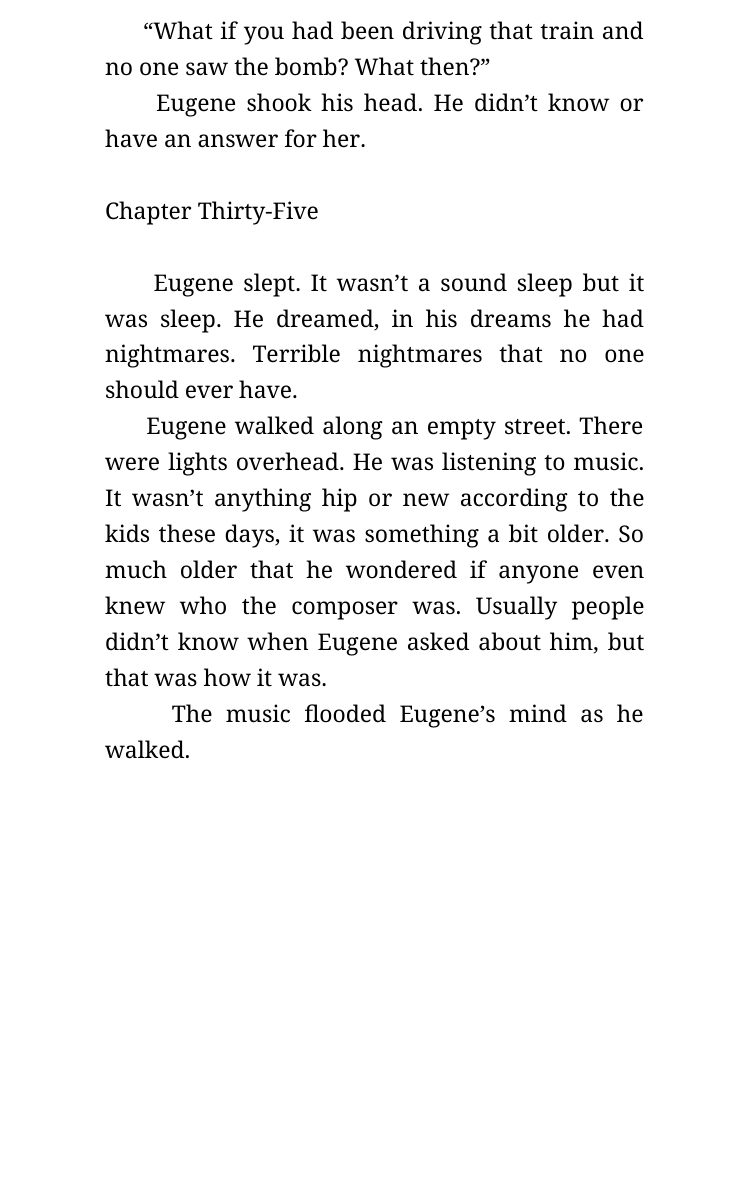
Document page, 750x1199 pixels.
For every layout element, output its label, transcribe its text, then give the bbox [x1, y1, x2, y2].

text Eugene walked along an empty street. There were lights overhead. He was listening to music. It wasn’t anything hip or new according to the kids these days, it was something a bit older. So much older that he wondered if anyone even knew who the composer was. Usually people didn’t know when Eugene asked about him, but that was how it was. [105, 410, 645, 693]
text Chapter Thirty-Five [105, 195, 645, 226]
text Eugene slept. It wasn’t a sound sleep but it was sleep. He dreamed, in his dreams he had nightmares. Terrible nightmares that no one should ever have. [105, 267, 645, 406]
text Eugene shook his head. He didn’t know or have an answer for her. [105, 87, 645, 154]
text “What if you had been driving that train and no one saw the bomb? What then?” [105, 15, 645, 82]
text The music flooded Eugene’s mind as he walked. [105, 698, 645, 765]
